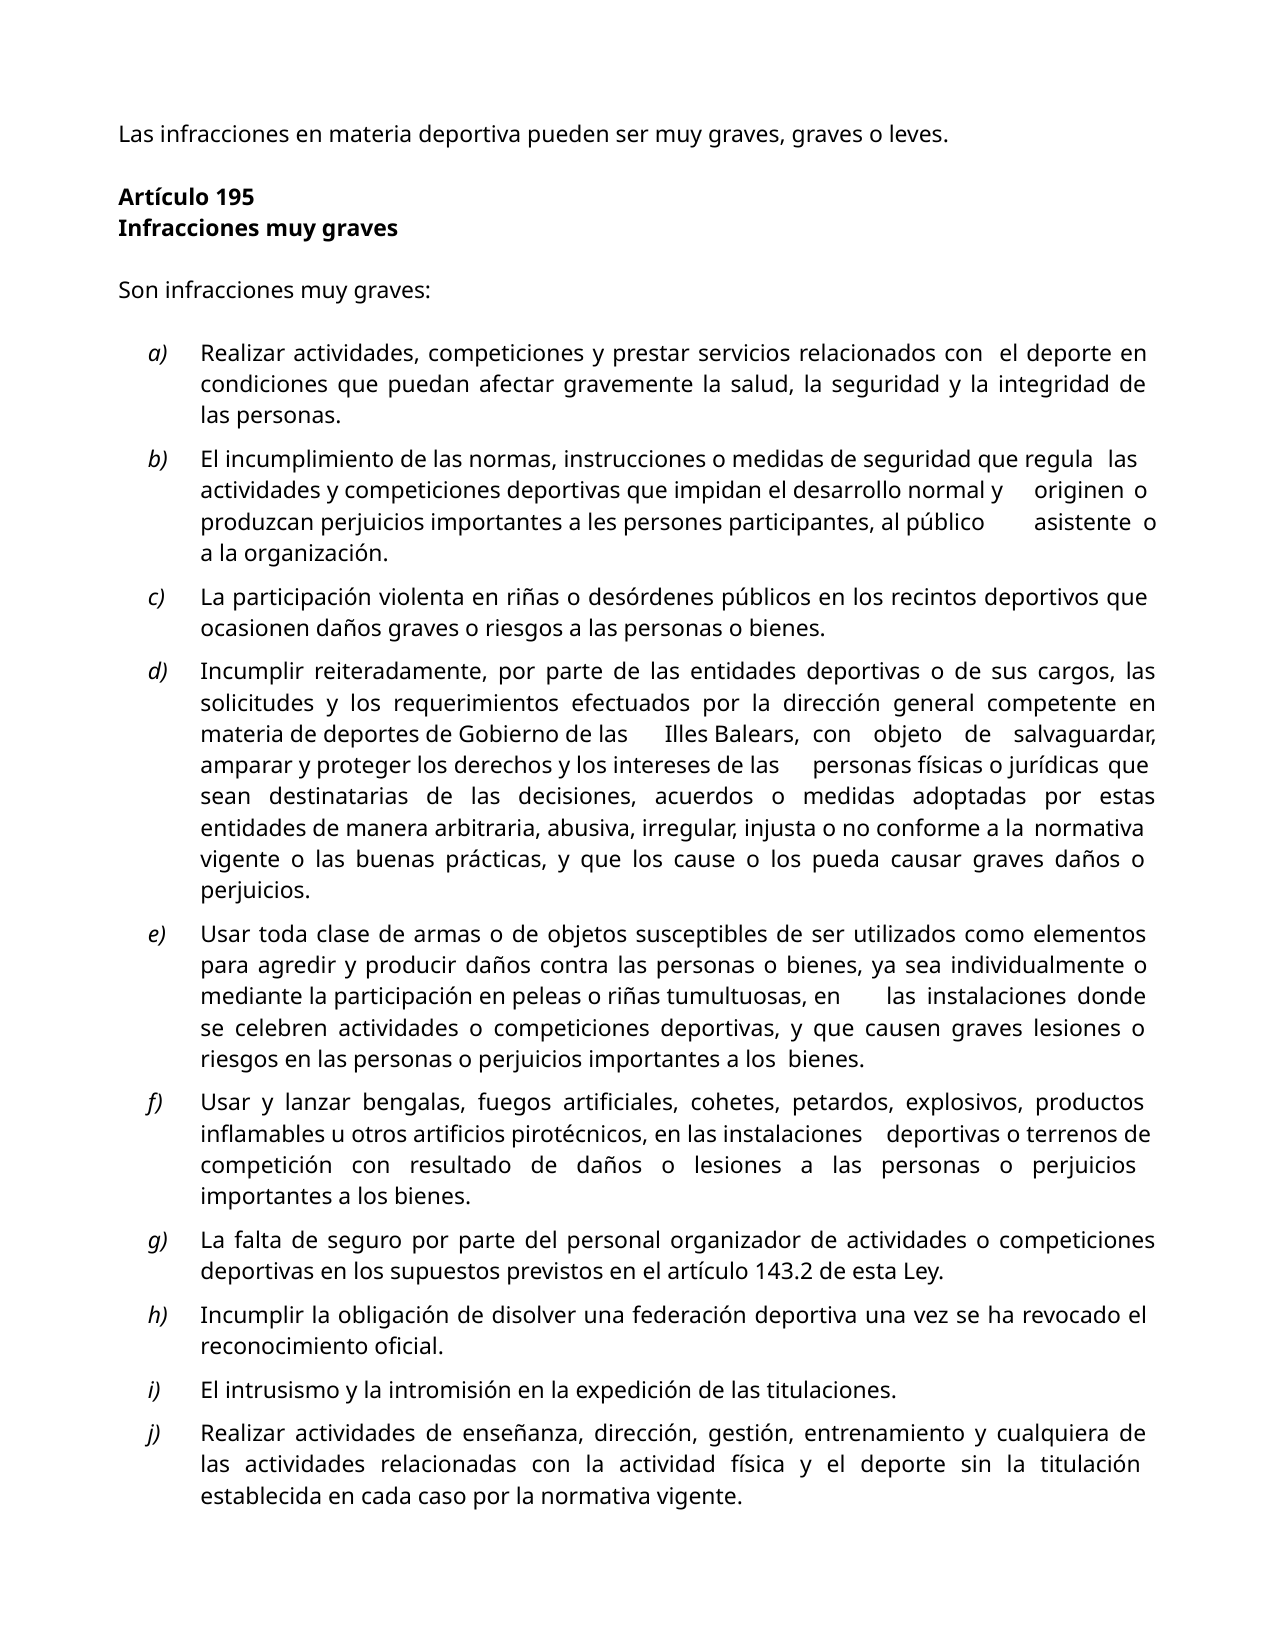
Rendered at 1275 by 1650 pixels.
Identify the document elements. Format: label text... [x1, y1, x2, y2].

list La falta de seguro por parte del personal organizador de actividades o competiciones deportivas en los supuestos previstos en el artículo 143.2 de esta Ley. [148, 1224, 1157, 1286]
text Infracciones muy graves [118, 212, 1157, 243]
list Realizar actividades, competiciones y prestar servicios relacionados con el deporte en condiciones que puedan afectar gravemente la salud, la seguridad y la integridad de las personas. [148, 337, 1157, 431]
list Incumplir la obligación de disolver una federación deportiva una vez se ha revocado el reconocimiento oficial. [148, 1299, 1157, 1361]
list Usar y lanzar bengalas, fuegos artificiales, cohetes, petardos, explosivos, productos inflamables u otros artificios pirotécnicos, en las instalaciones deportivas o terrenos de competición con resultado de daños o lesiones a las personas o perjuicios importantes a los bienes. [148, 1086, 1157, 1211]
text Son infracciones muy graves: [118, 274, 1157, 306]
list Usar toda clase de armas o de objetos susceptibles de ser utilizados como elementos para agredir y producir daños contra las personas o bienes, ya sea individualmente o mediante la participación en peleas o riñas tumultuosas, en las instalaciones donde se celebren actividades o competiciones deportivas, y que causen graves lesiones o riesgos en las personas o perjuicios importantes a los bienes. [148, 918, 1157, 1074]
text Las infracciones en materia deportiva pueden ser muy graves, graves o leves. [118, 118, 1157, 149]
list El incumplimiento de las normas, instrucciones o medidas de seguridad que regula las actividades y competiciones deportivas que impidan el desarrollo normal y originen o produzcan perjuicios importantes a les persones participantes, al público asistente o a la organización. [148, 443, 1157, 568]
text Artículo 195 [118, 181, 1157, 212]
list Realizar actividades de enseñanza, dirección, gestión, entrenamiento y cualquiera de las actividades relacionadas con la actividad física y el deporte sin la titulación establecida en cada caso por la normativa vigente. [148, 1417, 1157, 1511]
list La participación violenta en riñas o desórdenes públicos en los recintos deportivos que ocasionen daños graves o riesgos a las personas o bienes. [148, 580, 1157, 643]
list Incumplir reiteradamente, por parte de las entidades deportivas o de sus cargos, las solicitudes y los requerimientos efectuados por la dirección general competente en materia de deportes de Gobierno de las Illes Balears, con objeto de salvaguardar, amparar y proteger los derechos y los intereses de las personas físicas o jurídicas que sean destinatarias de las decisiones, acuerdos o medidas adoptadas por estas entidades de manera arbitraria, abusiva, irregular, injusta o no conforme a la normativa vigente o las buenas prácticas, y que los cause o los pueda causar graves daños o perjuicios. [148, 655, 1157, 905]
list El intrusismo y la intromisión en la expedición de las titulaciones. [148, 1373, 1157, 1405]
